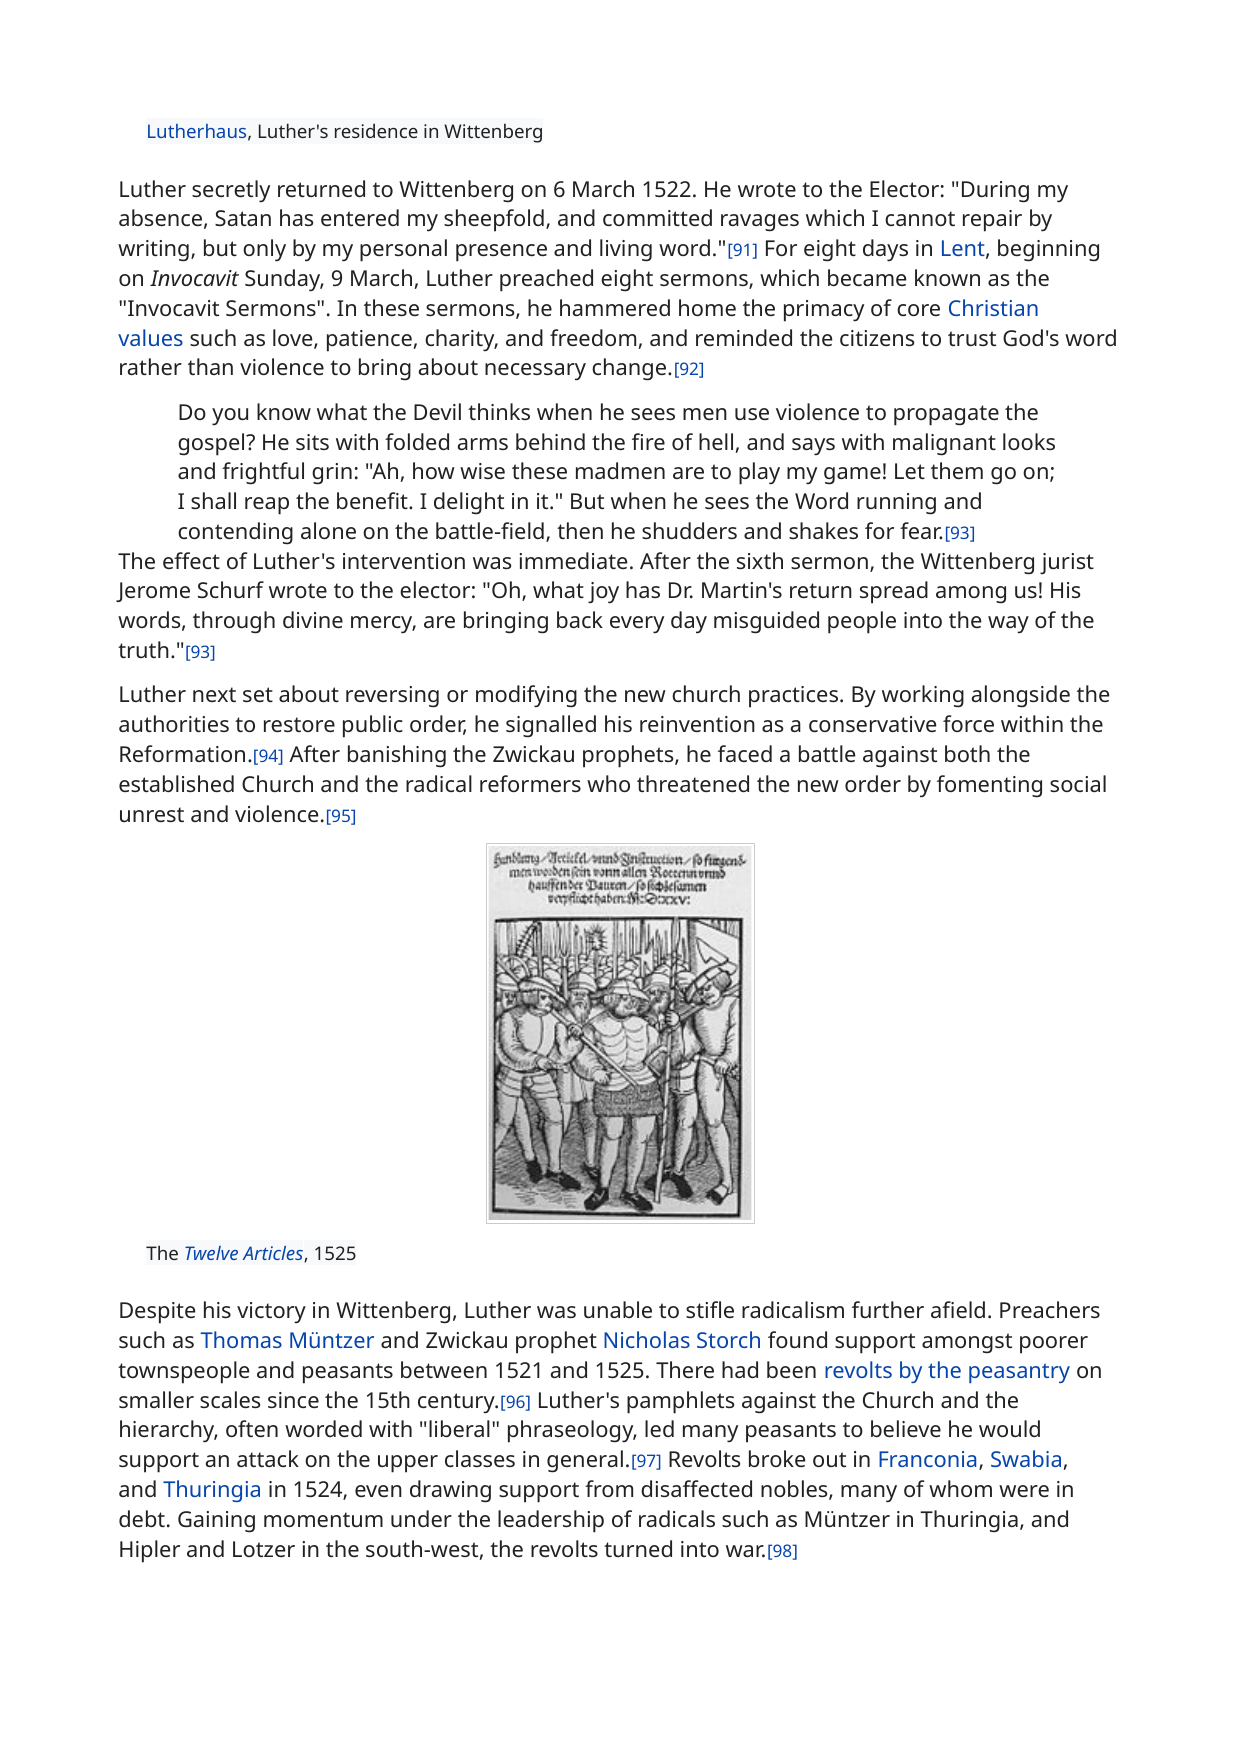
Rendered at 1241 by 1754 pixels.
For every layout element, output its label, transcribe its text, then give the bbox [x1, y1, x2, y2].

text Lutherhaus, Luther's residence in Wittenberg [123, 118, 1122, 144]
text Luther next set about reversing or modifying the new church practices. By working alongside the authorities to restore public order, he signalled his reinvention as a conservative force within the Reformation.[94] After banishing the Zwickau prophets, he faced a battle against both the established Church and the radical reformers who threatened the new order by fomenting social unrest and violence.[95] [118, 679, 1122, 828]
text The Twelve Articles, 1525 [123, 1240, 1122, 1265]
text Despite his victory in Wittenberg, Luther was unable to stifle radicalism further afield. Preachers such as Thomas Müntzer and Zwickau prophet Nicholas Storch found support amongst poorer townspeople and peasants between 1521 and 1525. There had been revolts by the peasantry on smaller scales since the 15th century.[96] Luther's pamphlets against the Church and the hierarchy, often worded with "liberal" phraseology, led many peasants to believe he would support an attack on the upper classes in general.[97] Revolts broke out in Franconia, Swabia, and Thuringia in 1524, even drawing support from disaffected nobles, many of whom were in debt. Gaining momentum under the leadership of radicals such as Müntzer in Thuringia, and Hipler and Lotzer in the south-west, the revolts turned into war.[98] [118, 1295, 1122, 1563]
text The effect of Luther's intervention was immediate. After the sixth sermon, the Wittenberg jurist Jerome Schurf wrote to the elector: "Oh, what joy has Dr. Martin's return spread among us! His words, through divine mercy, are bringing back every day misguided people into the way of the truth."[93] [118, 546, 1122, 665]
text Do you know what the Devil thinks when he sees men use violence to propagate the gospel? He sits with folded arms behind the fire of hell, and says with malignant looks and frightful grin: "Ah, how wise these madmen are to play my game! Let them go on; I shall reap the benefit. I delight in it." But when he sees the Word running and contending alone on the battle-field, then he shudders and shakes for fear.[93] [177, 397, 1063, 546]
text Luther secretly returned to Wittenberg on 6 March 1522. He wrote to the Elector: "During my absence, Satan has entered my sheepfold, and committed ravages which I cannot repair by writing, but only by my personal presence and living word."[91] For eight days in Lent, beginning on Invocavit Sunday, 9 March, Luther preached eight sermons, which became known as the "Invocavit Sermons". In these sermons, he hammered home the primacy of core Christian values such as love, patience, charity, and freedom, and reminded the citizens to trust God's word rather than violence to bring about necessary change.[92] [118, 173, 1122, 382]
picture [488, 846, 752, 1220]
